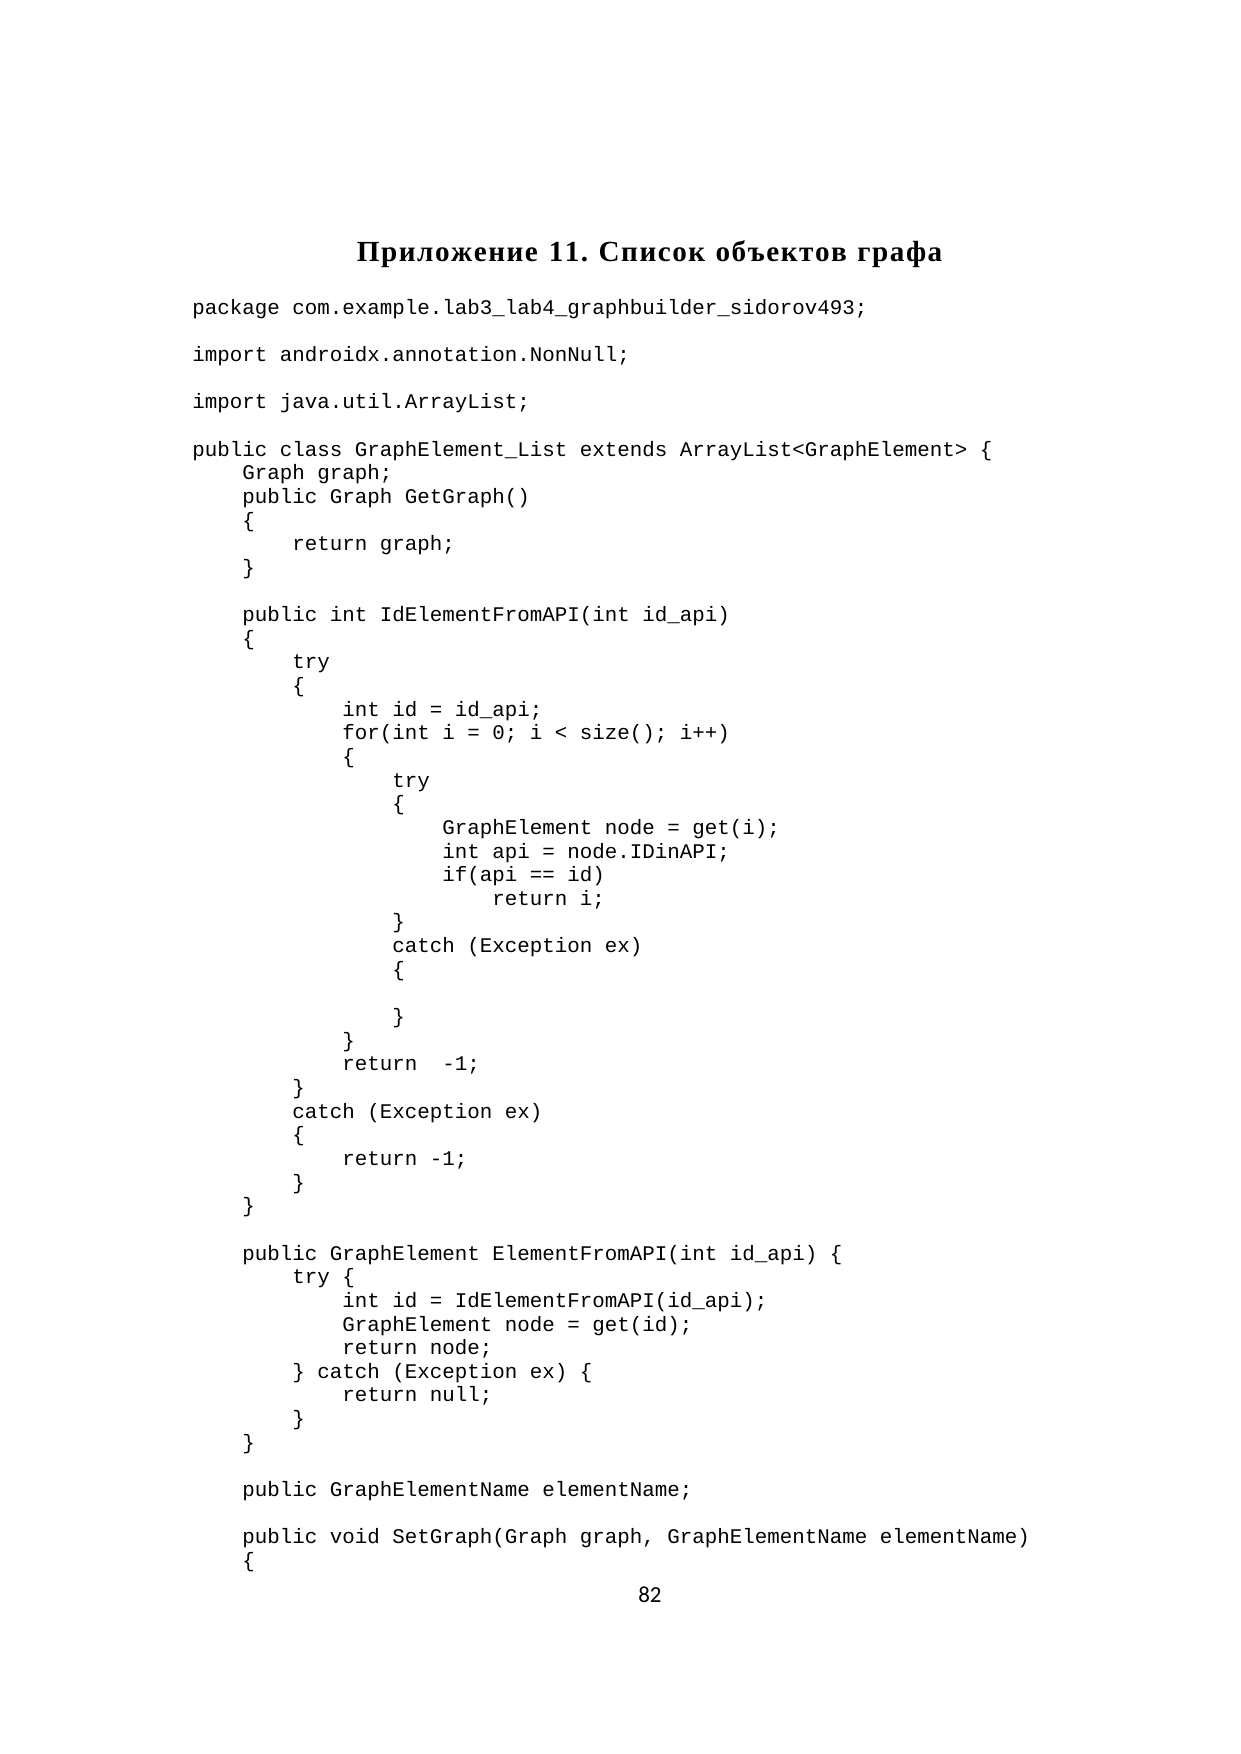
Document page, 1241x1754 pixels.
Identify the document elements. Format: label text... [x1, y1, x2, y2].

text { [118, 959, 1181, 982]
text } [118, 1077, 1181, 1101]
text public void SetGraph(Graph graph, GraphElementName elementName) [118, 1526, 1181, 1550]
text return i; [118, 888, 1181, 912]
text public Graph GetGraph() [118, 486, 1181, 509]
text int id = id_api; [118, 699, 1181, 722]
text package com.example.lab3_lab4_graphbuilder_sidorov493; [118, 297, 1181, 320]
text } catch (Exception ex) { [118, 1361, 1181, 1384]
text return -1; [118, 1148, 1181, 1172]
text { [118, 509, 1181, 533]
text Graph graph; [118, 462, 1181, 486]
text { [118, 675, 1181, 699]
text { [118, 1124, 1181, 1148]
text } [118, 1030, 1181, 1053]
text catch (Exception ex) [118, 935, 1181, 959]
text int id = IdElementFromAPI(id_api); [118, 1290, 1181, 1313]
text } [118, 557, 1181, 581]
text for(int i = 0; i < size(); i++) [118, 722, 1181, 746]
text { [118, 1550, 1181, 1574]
text public int IdElementFromAPI(int id_api) [118, 604, 1181, 628]
text Приложение 11. Список объектов графа [118, 234, 1181, 267]
text return node; [118, 1337, 1181, 1361]
text public class GraphElement_List extends ArrayList<GraphElement> { [118, 439, 1181, 462]
text public GraphElementName elementName; [118, 1479, 1181, 1503]
text GraphElement node = get(i); [118, 817, 1181, 841]
text int api = node.IDinAPI; [118, 841, 1181, 864]
text { [118, 628, 1181, 651]
text try [118, 651, 1181, 675]
text } [118, 912, 1181, 935]
text } [118, 1408, 1181, 1432]
text catch (Exception ex) [118, 1101, 1181, 1124]
text return null; [118, 1384, 1181, 1408]
text try { [118, 1266, 1181, 1290]
text { [118, 746, 1181, 770]
text GraphElement node = get(id); [118, 1313, 1181, 1337]
text import androidx.annotation.NonNull; [118, 344, 1181, 368]
text if(api == id) [118, 864, 1181, 888]
text } [118, 1432, 1181, 1455]
text } [118, 1172, 1181, 1195]
text } [118, 1006, 1181, 1030]
text { [118, 793, 1181, 817]
text return -1; [118, 1053, 1181, 1077]
text try [118, 770, 1181, 793]
text return graph; [118, 533, 1181, 557]
text public GraphElement ElementFromAPI(int id_api) { [118, 1243, 1181, 1266]
text } [118, 1195, 1181, 1219]
text import java.util.ArrayList; [118, 391, 1181, 415]
